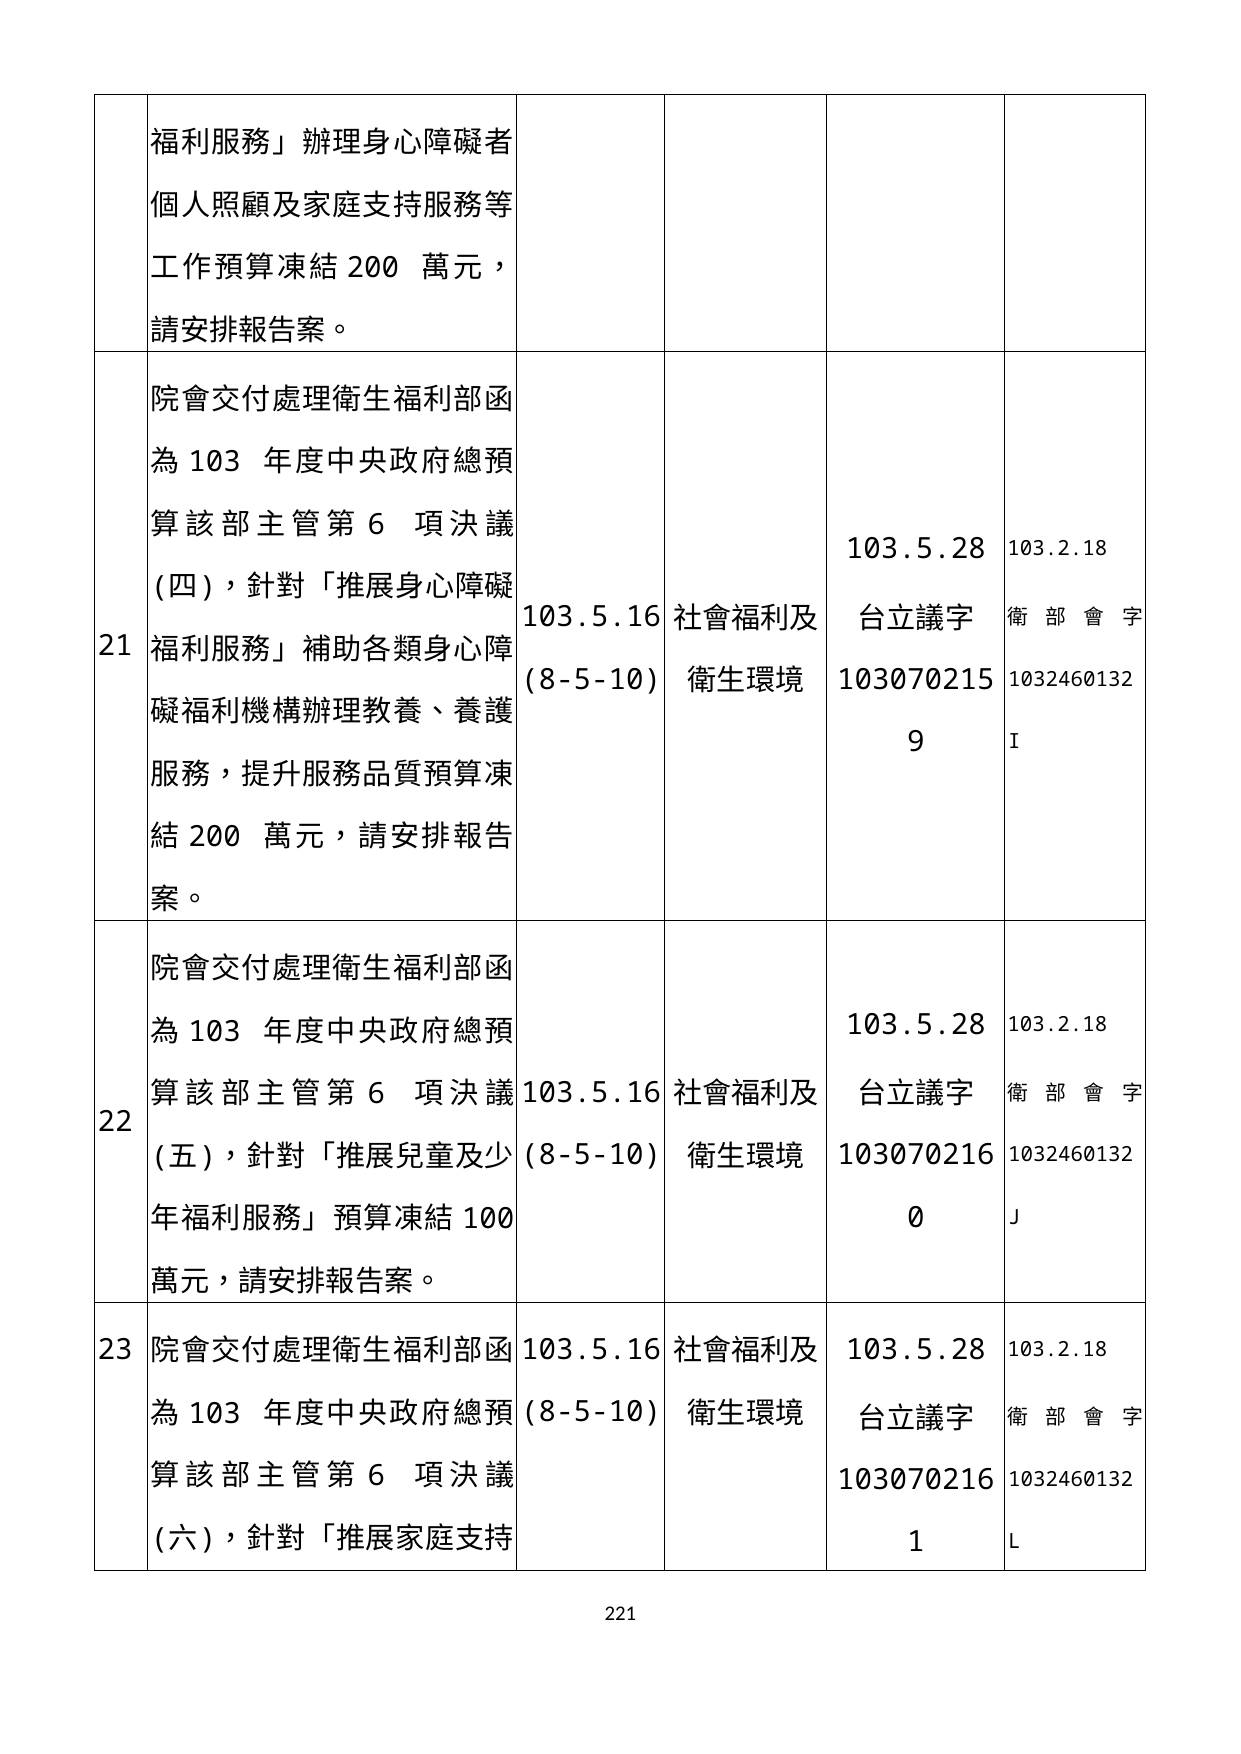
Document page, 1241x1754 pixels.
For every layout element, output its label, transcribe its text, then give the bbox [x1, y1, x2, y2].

table_cell [517, 95, 664, 351]
table_cell 社會福利及衛生環境 [665, 921, 826, 1302]
table_cell [95, 352, 147, 920]
table_cell 院會交付處理衛生福利部函為103 年度中央政府總預算該部主管第6 項決議(六)，針對「推展家庭支持 [148, 1303, 516, 1569]
table_cell 103.5.16 (8-5-10) [517, 352, 664, 920]
table_cell [827, 95, 1004, 351]
table_cell 103.5.28 台立議字1030702159 [827, 352, 1004, 920]
table_cell 院會交付處理衛生福利部函為103 年度中央政府總預算該部主管第6 項決議(五)，針對「推展兒童及少年福利服務」預算凍結100 萬元，請安排報告案。 [148, 921, 516, 1302]
table_cell 103.2.18 衛部會字1032460132I [1005, 352, 1145, 920]
table_cell 103.5.28 台立議字1030702161 [827, 1303, 1004, 1569]
table_cell 103.2.18 衛部會字1032460132L [1005, 1303, 1145, 1569]
table_cell [1005, 95, 1145, 351]
table_cell 103.5.28 台立議字1030702160 [827, 921, 1004, 1302]
table_cell [665, 95, 826, 351]
table_cell 103.5.16 (8-5-10) [517, 921, 664, 1302]
table_cell 社會福利及衛生環境 [665, 1303, 826, 1569]
table_cell 社會福利及衛生環境 [665, 352, 826, 920]
table_cell [95, 921, 147, 1302]
table_cell 103.5.16 (8-5-10) [517, 1303, 664, 1569]
table_cell [95, 1303, 147, 1569]
table_cell 103.2.18 衛部會字1032460132J [1005, 921, 1145, 1302]
table_cell 院會交付處理衛生福利部函為103 年度中央政府總預算該部主管第6 項決議(四)，針對「推展身心障礙福利服務」補助各類身心障礙福利機構辦理教養、養護服務，提升服務品質預算凍結200 萬元，請安排報告案。 [148, 352, 516, 920]
table_cell [95, 95, 147, 351]
table_cell 福利服務」辦理身心障礙者個人照顧及家庭支持服務等工作預算凍結200 萬元，請安排報告案。 [148, 95, 516, 351]
